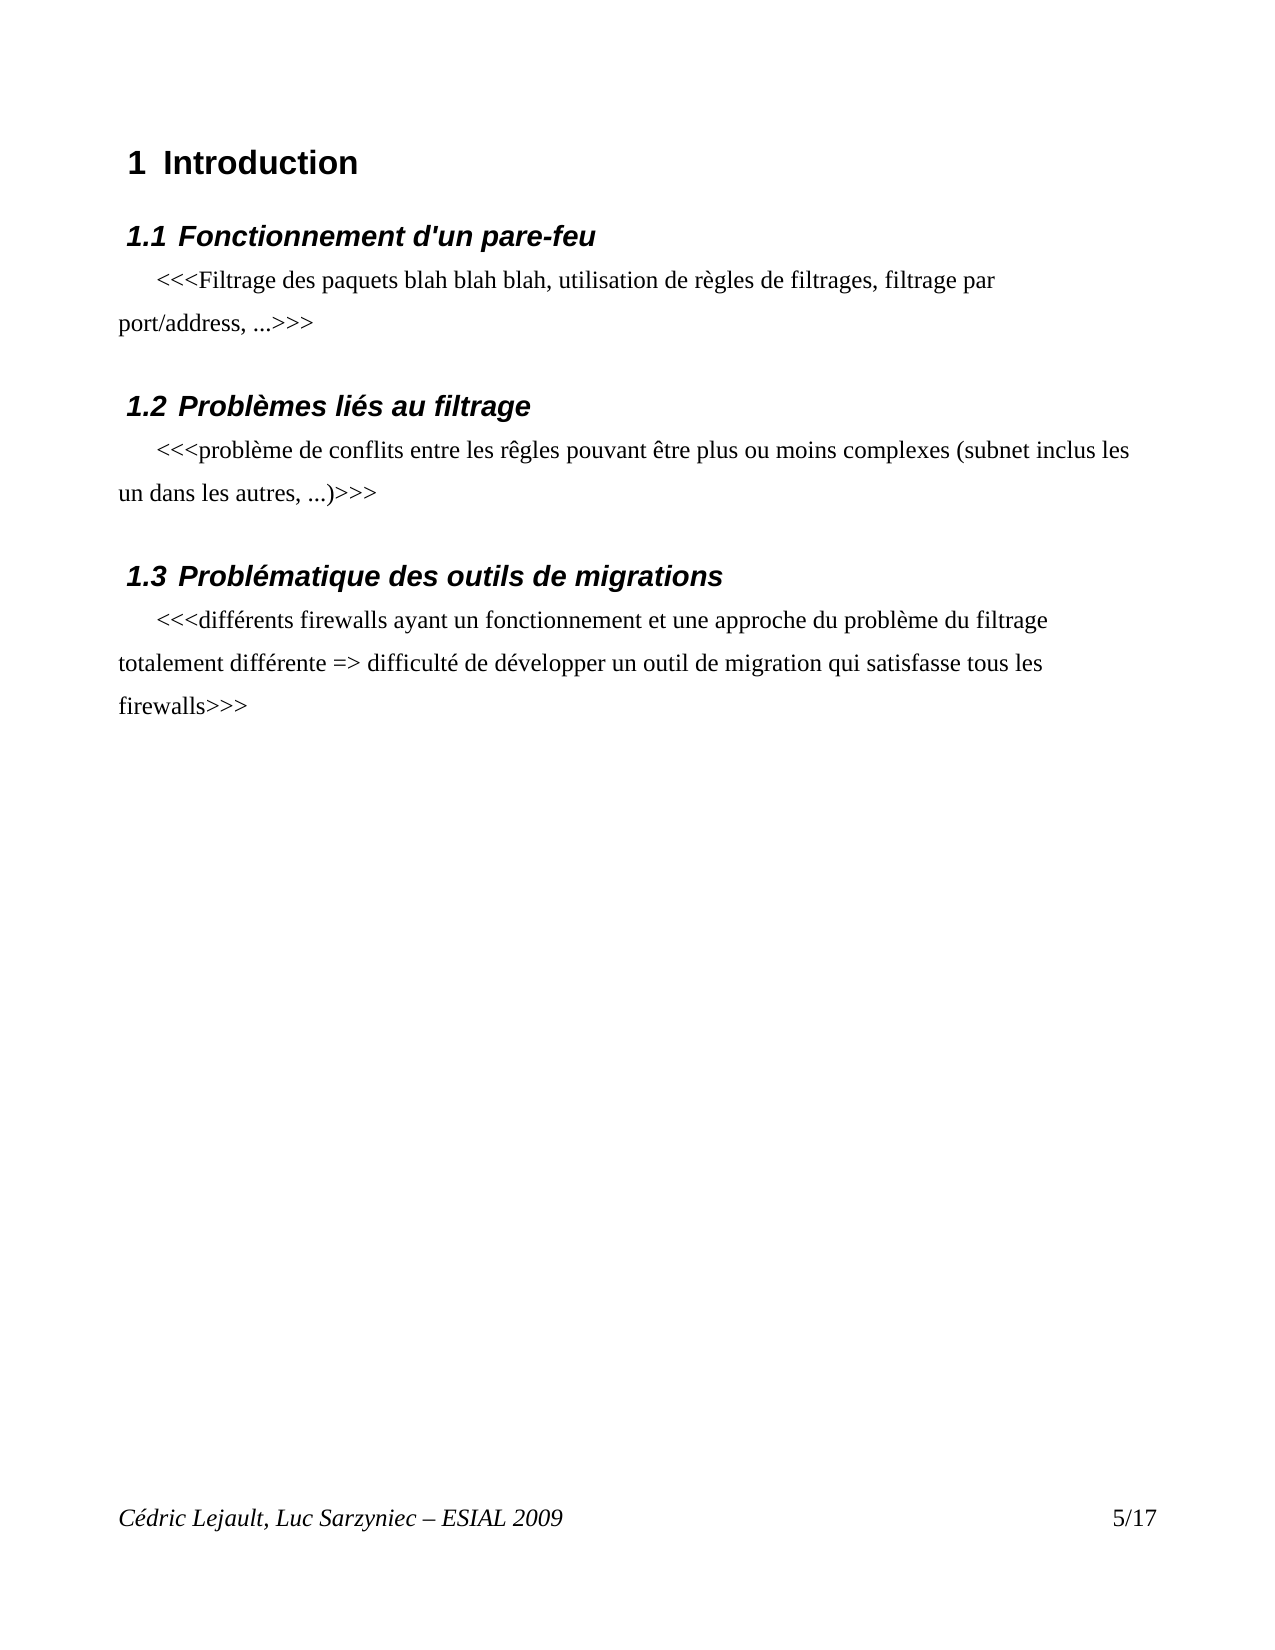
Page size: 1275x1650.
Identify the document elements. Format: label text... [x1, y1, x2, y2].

subtitle Problématique des outils de migrations [118, 559, 1157, 592]
text <<<problème de conflits entre les rêgles pouvant être plus ou moins complexes (subnet inclus les un dans les autres, ...)>>> [118, 435, 1157, 507]
subtitle Problèmes liés au filtrage [118, 389, 1157, 423]
subtitle Fonctionnement d'un pare-feu [118, 219, 1157, 253]
text <<<différents firewalls ayant un fonctionnement et une approche du problème du filtrage totalement différente => difficulté de développer un outil de migration qui satisfasse tous les firewalls>>> [118, 605, 1157, 720]
subtitle Introduction [118, 143, 1157, 182]
text <<<Filtrage des paquets blah blah blah, utilisation de règles de filtrages, filtrage par port/address, ...>>> [118, 265, 1157, 337]
